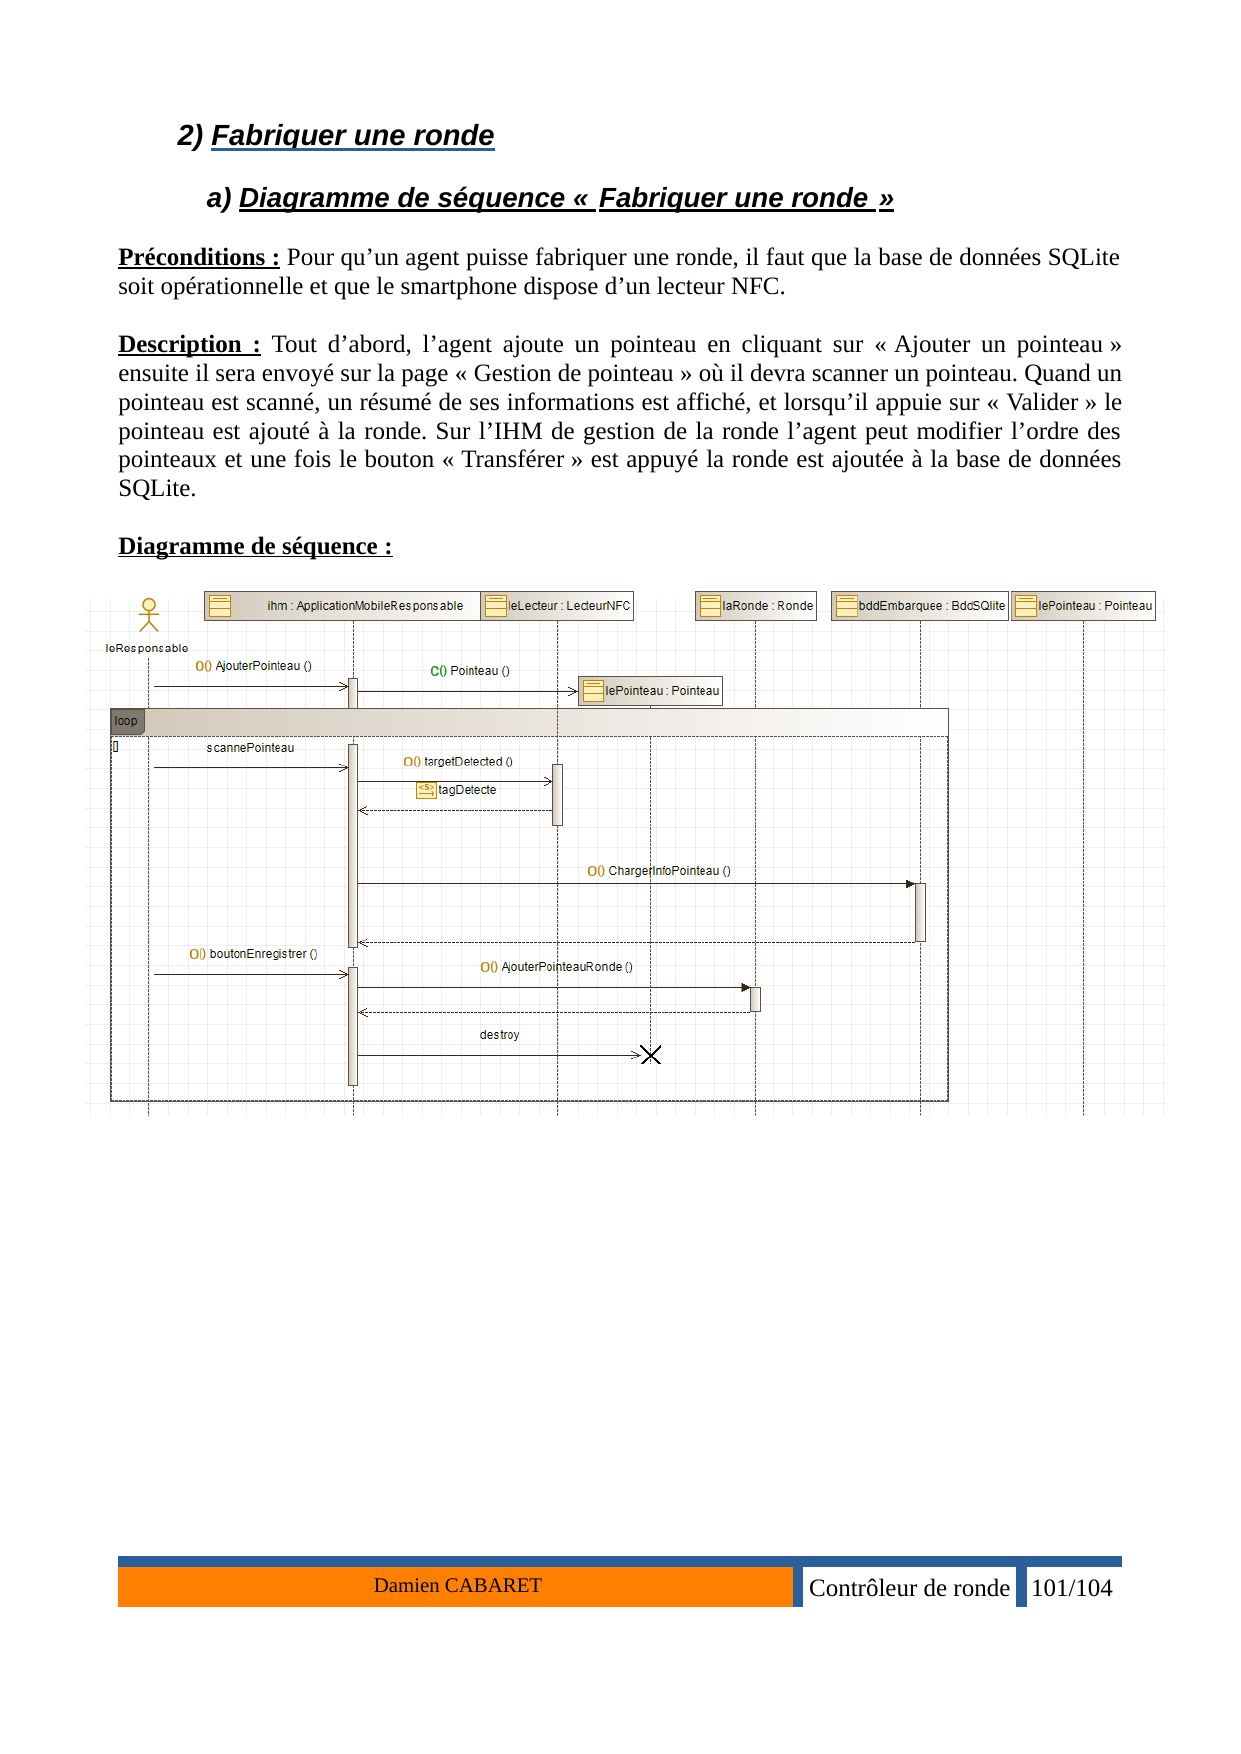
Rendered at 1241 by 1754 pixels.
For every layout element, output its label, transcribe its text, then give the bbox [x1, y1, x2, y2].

text Préconditions : Pour qu’un agent puisse fabriquer une ronde, il faut que la base de données SQLite soit opérationnelle et que le smartphone dispose d’un lecteur NFC. [118, 242, 1122, 300]
text Description : Tout d’abord, l’agent ajoute un pointeau en cliquant sur « Ajouter un pointeau » ensuite il sera envoyé sur la page « Gestion de pointeau » où il devra scanner un pointeau. Quand un pointeau est scanné, un résumé de ses informations est affiché, et lorsqu’il appuie sur « Valider » le pointeau est ajouté à la ronde. Sur l’IHM de gestion de la ronde l’agent peut modifier l’ordre des pointeaux et une fois le bouton « Transférer » est appuyé la ronde est ajoutée à la base de données SQLite. [118, 329, 1122, 502]
picture [85, 591, 1166, 1116]
text Diagramme de séquence : [118, 531, 1122, 559]
subtitle Diagramme de séquence « Fabriquer une ronde » [118, 181, 1122, 213]
subtitle Fabriquer une ronde [118, 118, 1122, 152]
